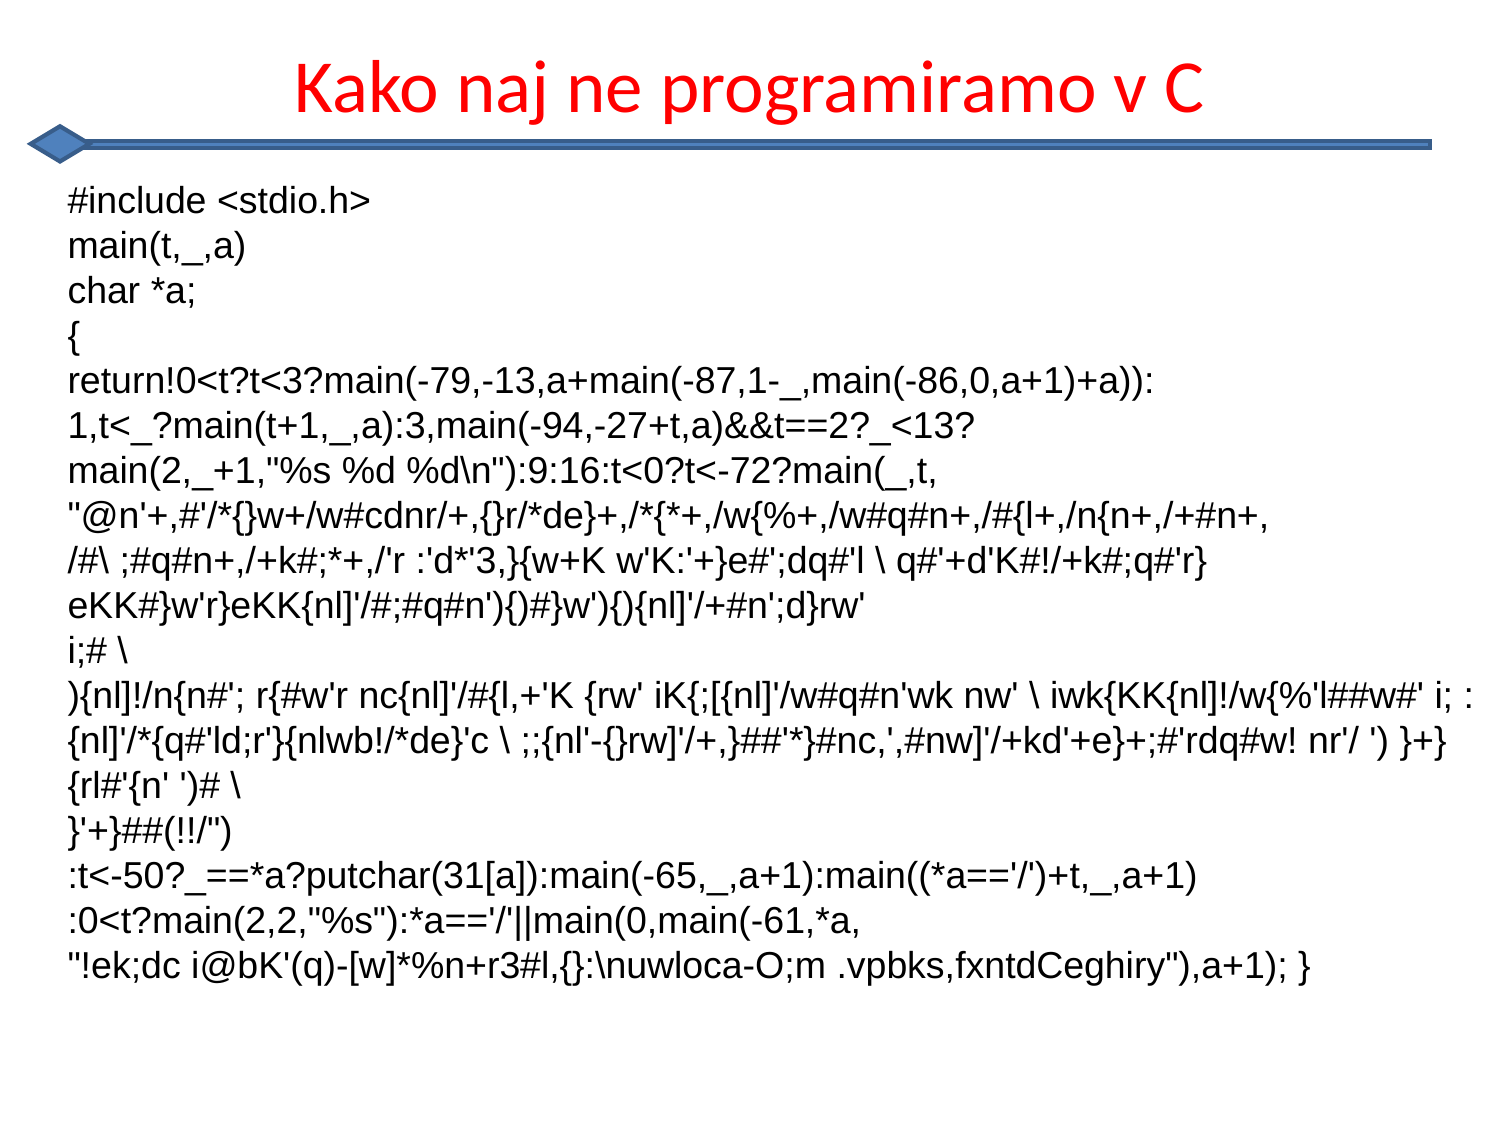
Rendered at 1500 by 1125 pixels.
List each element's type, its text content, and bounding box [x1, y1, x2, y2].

text_box #include <stdio.h> main(t,_,a) char *a; { return!0<t?t<3?main(-79,-13,a+main(-87,1-_,main(-86,0,a+1)+a)): 1,t<_?main(t+1,_,a):3,main(-94,-27+t,a)&&t==2?_<13? main(2,_+1,"%s %d %d\n"):9:16:t<0?t<-72?main(_,t, "@n'+,#'/*{}w+/w#cdnr/+,{}r/*de}+,/*{*+,/w{%+,/w#q#n+,/#{l+,/n{n+,/+#n+, /#\ ;#q#n+,/+k#;*+,/'r :'d*'3,}{w+K w'K:'+}e#';dq#'l \ q#'+d'K#!/+k#;q#'r} eKK#}w'r}eKK{nl]'/#;#q#n'){)#}w'){){nl]'/+#n';d}rw' i;# \ ){nl]!/n{n#'; r{#w'r nc{nl]'/#{l,+'K {rw' iK{;[{nl]'/w#q#n'wk nw' \ iwk{KK{nl]!/w{%'l##w#' i; : {nl]'/*{q#'ld;r'}{nlwb!/*de}'c \ ;;{nl'-{}rw]'/+,}##'*}#nc,',#nw]'/+kd'+e}+;#'rdq#w! nr'/ ') }+} {rl#'{n' ')# \ }'+}##(!!/") :t<-50?_==*a?putchar(31[a]):main(-65,_,a+1):main((*a=='/')+t,_,a+1) :0<t?main(2,2,"%s"):*a=='/'||main(0,main(-61,*a, "!ek;dc i@bK'(q)-[w]*%n+r3#l,{}:\nuwloca-O;m .vpbks,fxntdCeghiry"),a+1); } [52, 167, 1491, 1084]
title Kako naj ne programiramo v C [75, 23, 1426, 141]
